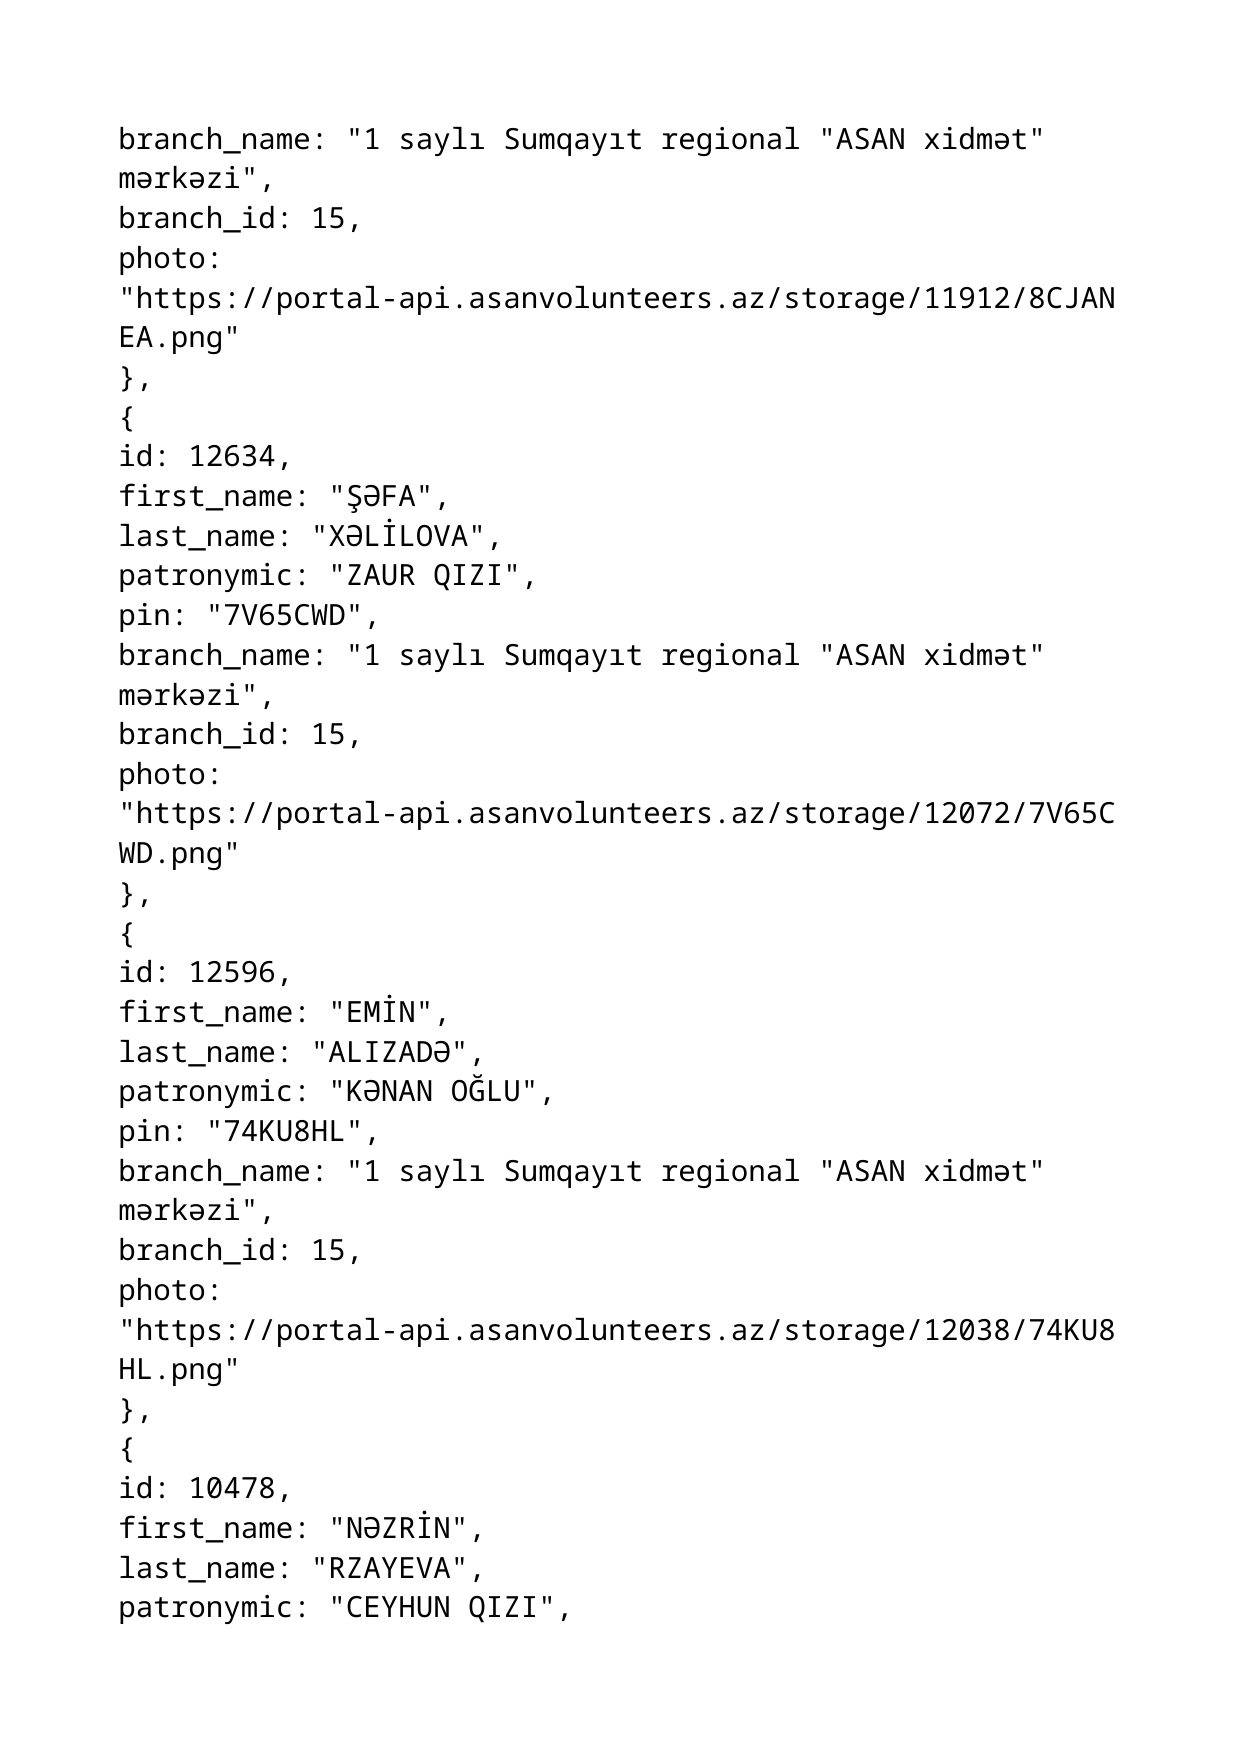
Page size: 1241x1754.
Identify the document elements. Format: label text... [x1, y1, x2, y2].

text }, [118, 1388, 1122, 1428]
text patronymic: "CEYHUN QIZI", [118, 1587, 1122, 1626]
text photo: "https://portal-api.asanvolunteers.az/storage/12072/7V65CWD.png" [118, 753, 1122, 872]
text branch_name: "1 saylı Sumqayıt regional "ASAN xidmət" mərkəzi", [118, 118, 1122, 197]
text last_name: "XƏLİLOVA", [118, 515, 1122, 555]
text branch_id: 15, [118, 1229, 1122, 1269]
text patronymic: "KƏNAN OĞLU", [118, 1071, 1122, 1110]
text { [118, 912, 1122, 952]
text pin: "7V65CWD", [118, 594, 1122, 634]
text branch_name: "1 saylı Sumqayıt regional "ASAN xidmət" mərkəzi", [118, 634, 1122, 713]
text pin: "74KU8HL", [118, 1110, 1122, 1150]
text branch_id: 15, [118, 197, 1122, 237]
text first_name: "NƏZRİN", [118, 1507, 1122, 1547]
text photo: "https://portal-api.asanvolunteers.az/storage/12038/74KU8HL.png" [118, 1269, 1122, 1388]
text first_name: "EMİN", [118, 991, 1122, 1031]
text id: 12596, [118, 952, 1122, 991]
text branch_name: "1 saylı Sumqayıt regional "ASAN xidmət" mərkəzi", [118, 1150, 1122, 1229]
text last_name: "RZAYEVA", [118, 1547, 1122, 1587]
text last_name: "ALIZADƏ", [118, 1031, 1122, 1071]
text { [118, 1428, 1122, 1467]
text id: 12634, [118, 436, 1122, 475]
text }, [118, 356, 1122, 396]
text }, [118, 872, 1122, 912]
text branch_id: 15, [118, 713, 1122, 753]
text patronymic: "ZAUR QIZI", [118, 555, 1122, 594]
text id: 10478, [118, 1467, 1122, 1507]
text first_name: "ŞƏFA", [118, 475, 1122, 515]
text photo: "https://portal-api.asanvolunteers.az/storage/11912/8CJANEA.png" [118, 237, 1122, 356]
text { [118, 396, 1122, 436]
